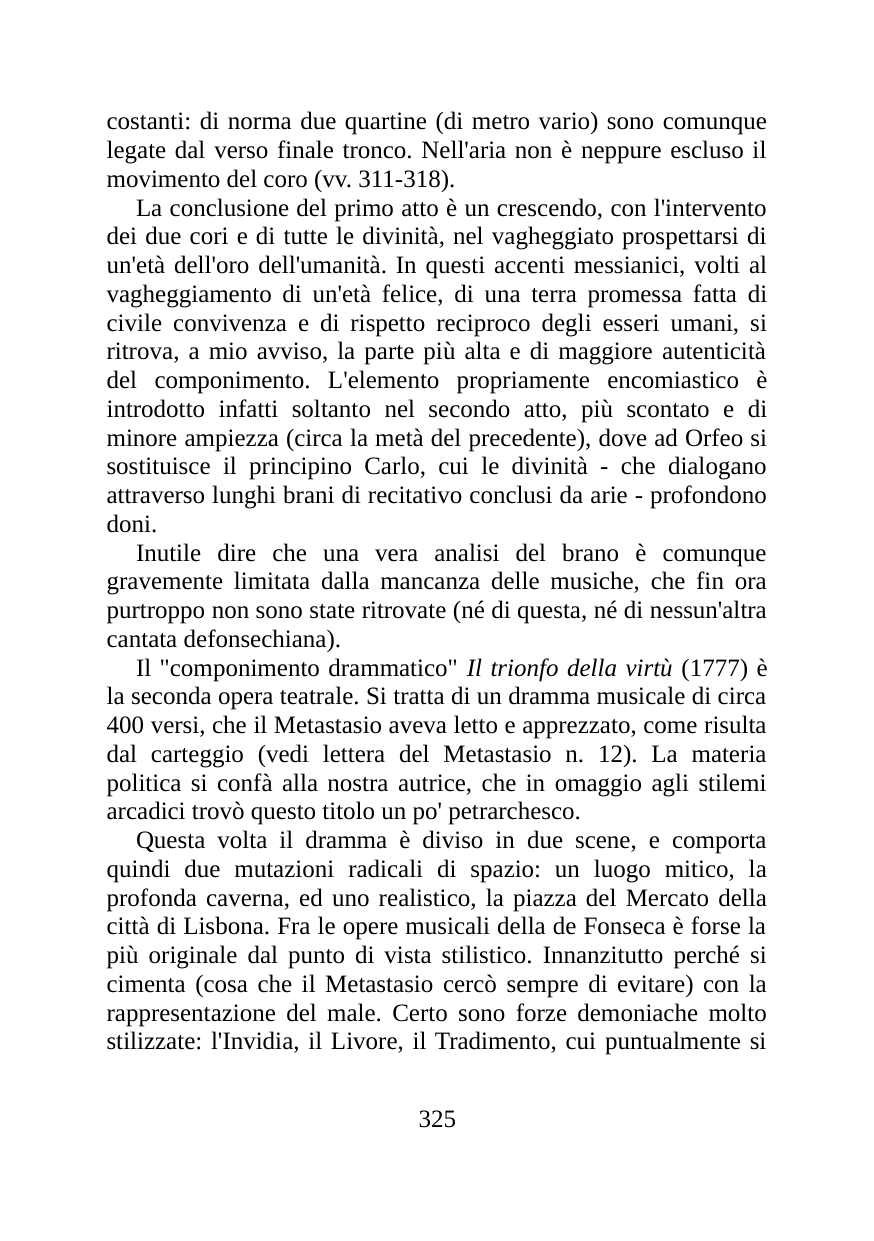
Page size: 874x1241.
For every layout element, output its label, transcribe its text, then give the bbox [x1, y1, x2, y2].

text Questa volta il dramma è diviso in due scene, e comporta quindi due mutazioni radicali di spazio: un luogo mitico, la profonda caverna, ed uno realistico, la piazza del Mercato della città di Lisbona. Fra le opere musicali della de Fonseca è forse la più originale dal punto di vista stilistico. Innanzitutto perché si cimenta (cosa che il Metastasio cercò sempre di evitare) con la rappresentazione del male. Certo sono forze demoniache molto stilizzate: l'Invidia, il Livore, il Tradimento, cui puntualmente si [106, 825, 768, 1055]
text La conclusione del primo atto è un crescendo, con l'intervento dei due cori e di tutte le divinità, nel vagheggiato prospettarsi di un'età dell'oro dell'umanità. In questi accenti messianici, volti al vagheggiamento di un'età felice, di una terra promessa fatta di civile convivenza e di rispetto reciproco degli esseri umani, si ritrova, a mio avviso, la parte più alta e di maggiore autenticità del componimento. L'elemento propriamente encomiastico è introdotto infatti soltanto nel secondo atto, più scontato e di minore ampiezza (circa la metà del precedente), dove ad Orfeo si sostituisce il principino Carlo, cui le divinità - che dialogano attraverso lunghi brani di recitativo conclusi da arie - profondono doni. [106, 193, 768, 538]
text Il "componimento drammatico" Il trionfo della virtù (1777) è la seconda opera teatrale. Si tratta di un dramma musicale di circa 400 versi, che il Metastasio aveva letto e apprezzato, come risulta dal carteggio (vedi lettera del Metastasio n. 12). La materia politica si confà alla nostra autrice, che in omaggio agli stilemi arcadici trovò questo titolo un po' petrarchesco. [106, 653, 768, 825]
text Inutile dire che una vera analisi del brano è comunque gravemente limitata dalla mancanza delle musiche, che fin ora purtroppo non sono state ritrovate (né di questa, né di nessun'altra cantata defonsechiana). [106, 538, 768, 653]
text costanti: di norma due quartine (di metro vario) sono comunque legate dal verso finale tronco. Nell'aria non è neppure escluso il movimento del coro (vv. 311-318). [106, 106, 768, 193]
